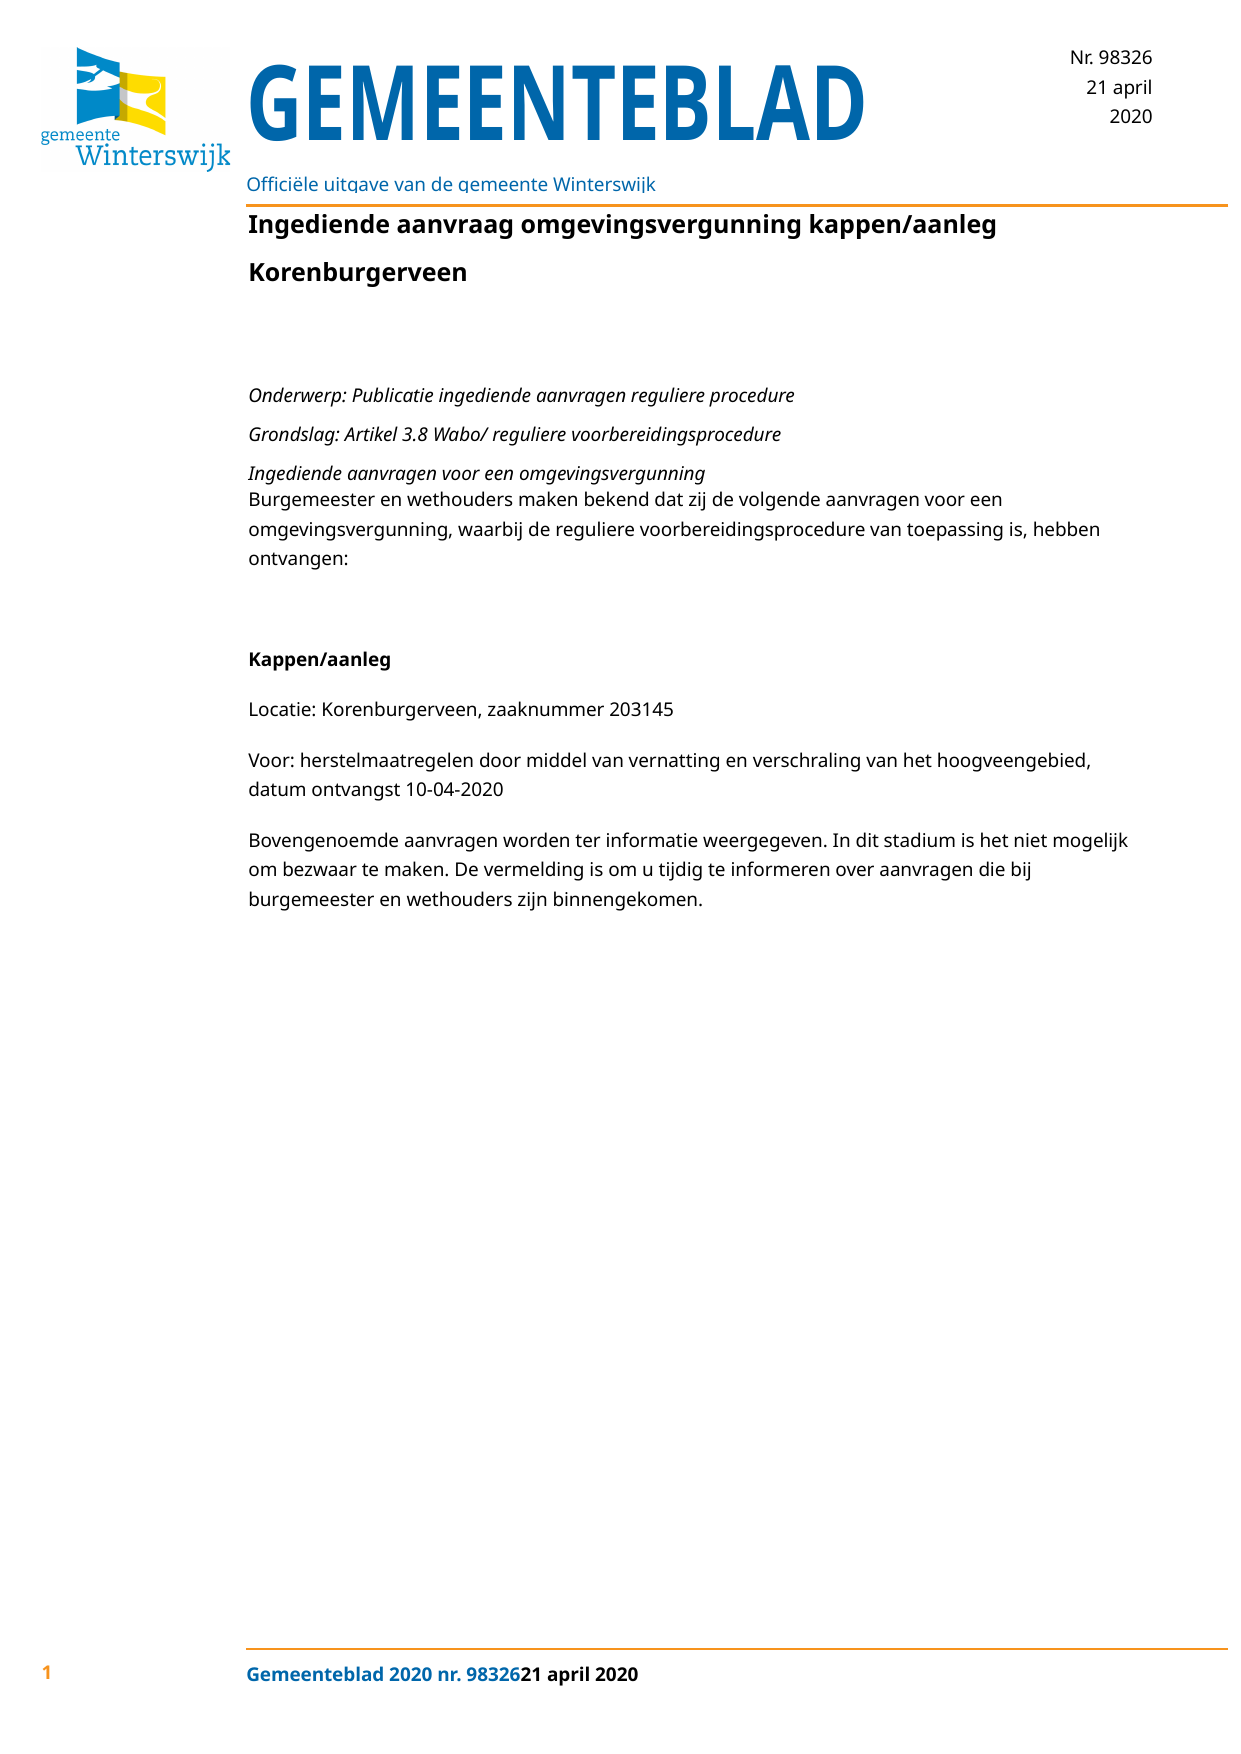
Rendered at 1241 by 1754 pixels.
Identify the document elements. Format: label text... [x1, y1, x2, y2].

text Burgemeester en wethouders maken bekend dat zij de volgende aanvragen voor een omgevingsvergunning, waarbij de reguliere voorbereidingsprocedure van toepassing is, hebben ontvangen: [248, 486, 1152, 571]
text Bovengenoemde aanvragen worden ter informatie weergegeven. In dit stadium is het niet mogelijk om bezwaar te maken. De vermelding is om u tijdig te informeren over aanvragen die bij burgemeester en wethouders zijn binnengekomen. [248, 827, 1152, 912]
text Grondslag: Artikel 3.8 Wabo/ reguliere voorbereidingsprocedure [248, 421, 1152, 447]
text Ingediende aanvraag omgevingsvergunning kappen/aanleg Korenburgerveen [248, 207, 1152, 288]
text Voor: herstelmaatregelen door middel van vernatting en verschraling van het hoogveengebied, datum ontvangst 10-04-2020 [248, 747, 1152, 802]
picture [41, 47, 231, 172]
text Onderwerp: Publicatie ingediende aanvragen reguliere procedure [248, 382, 1152, 408]
text Locatie: Korenburgerveen, zaaknummer 203145 [248, 697, 1152, 722]
text Kappen/aanleg [248, 646, 1152, 672]
text Ingediende aanvragen voor een omgevingsvergunning [248, 460, 1152, 486]
picture [225, 153, 231, 162]
